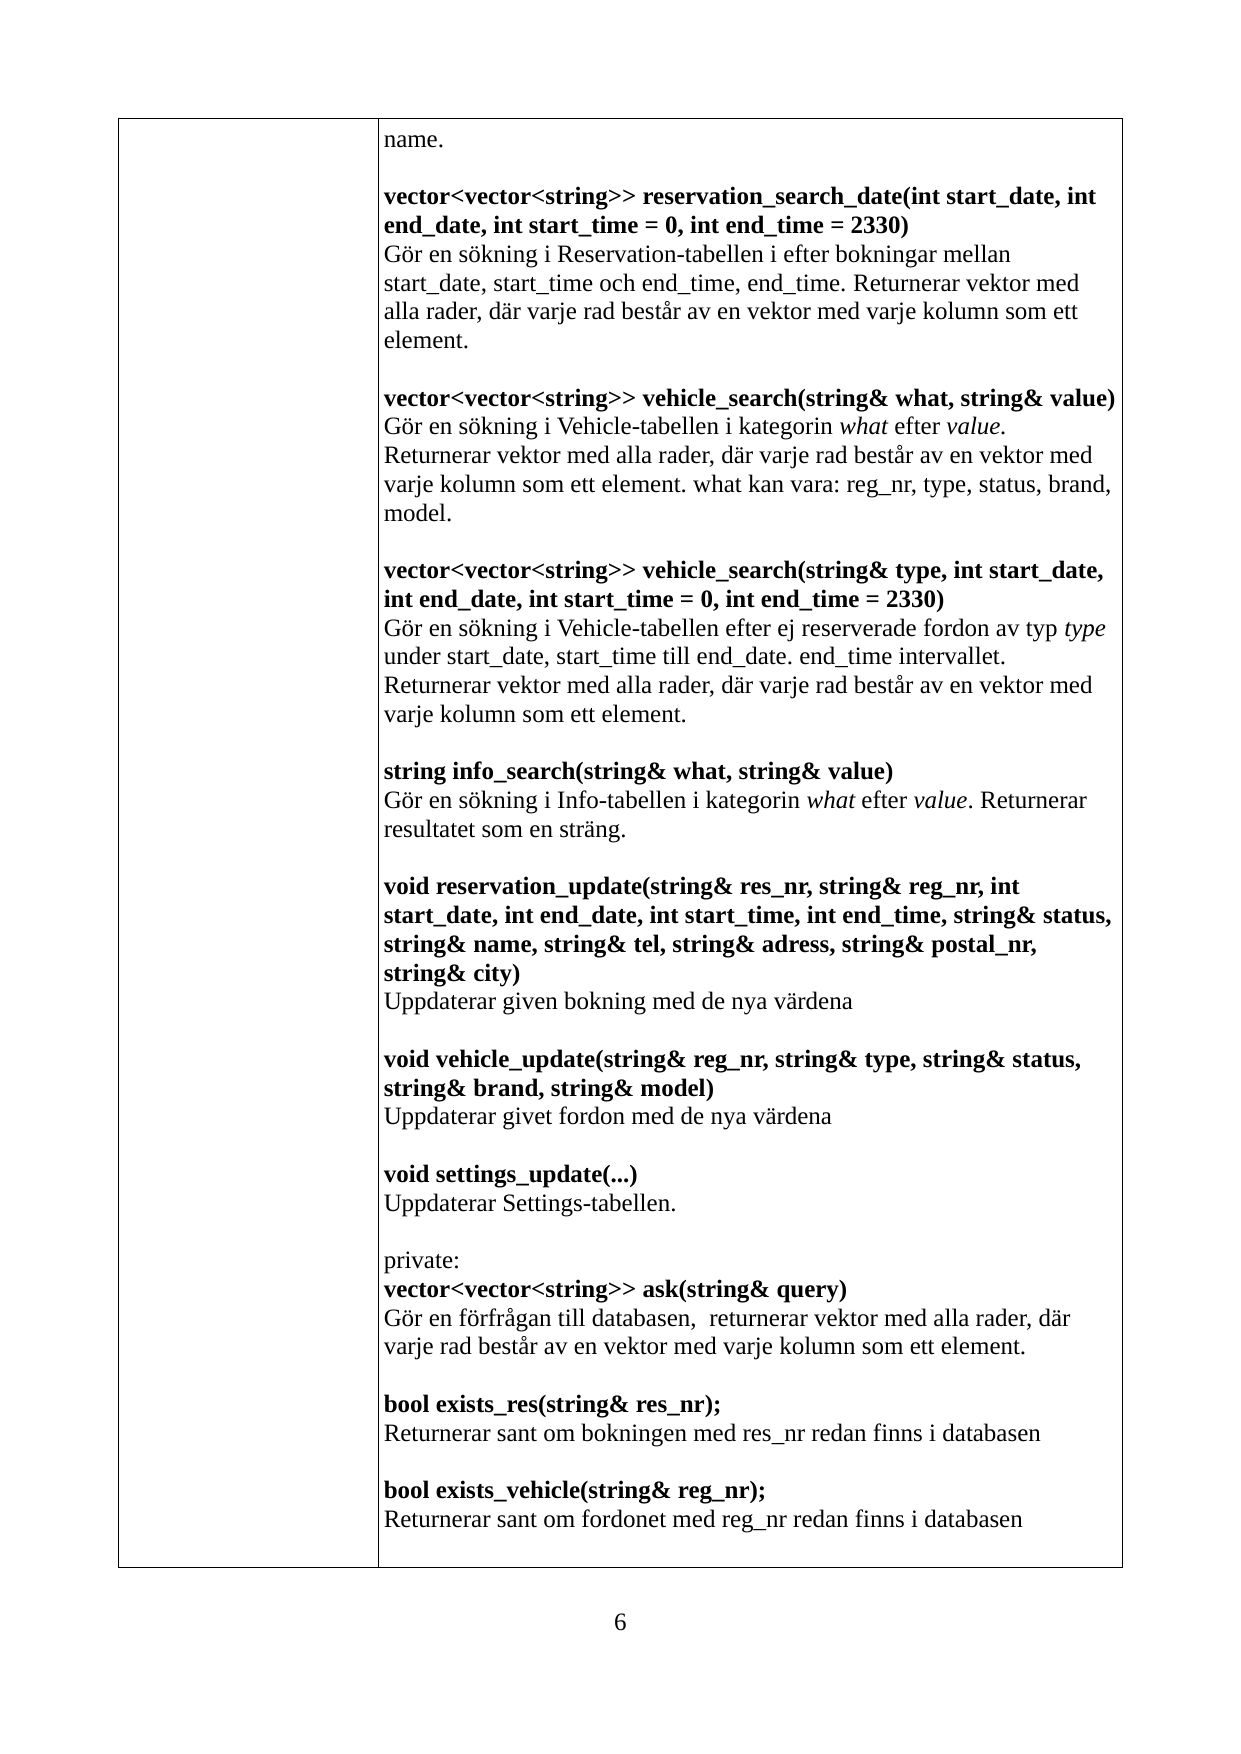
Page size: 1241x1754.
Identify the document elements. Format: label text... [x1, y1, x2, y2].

table_cell [119, 119, 378, 1567]
table_cell name. vector<vector<string>> reservation_search_date(int start_date, int end_date, int start_time = 0, int end_time = 2330) Gör en sökning i Reservation-tabellen i efter bokningar mellan start_date, start_time och end_time, end_time. Returnerar vektor med alla rader, där varje rad består av en vektor med varje kolumn som ett element. vector<vector<string>> vehicle_search(string& what, string& value) Gör en sökning i Vehicle-tabellen i kategorin what efter value. Returnerar vektor med alla rader, där varje rad består av en vektor med varje kolumn som ett element. what kan vara: reg_nr, type, status, brand, model. vector<vector<string>> vehicle_search(string& type, int start_date, int end_date, int start_time = 0, int end_time = 2330) Gör en sökning i Vehicle-tabellen efter ej reserverade fordon av typ type under start_date, start_time till end_date. end_time intervallet. Returnerar vektor med alla rader, där varje rad består av en vektor med varje kolumn som ett element. string info_search(string& what, string& value) Gör en sökning i Info-tabellen i kategorin what efter value. Returnerar resultatet som en sträng. void reservation_update(string& res_nr, string& reg_nr, int start_date, int end_date, int start_time, int end_time, string& status, string& name, string& tel, string& adress, string& postal_nr, string& city) Uppdaterar given bokning med de nya värdena void vehicle_update(string& reg_nr, string& type, string& status, string& brand, string& model) Uppdaterar givet fordon med de nya värdena void settings_update(...) Uppdaterar Settings-tabellen. private: vector<vector<string>> ask(string& query) Gör en förfrågan till databasen, returnerar vektor med alla rader, där varje rad består av en vektor med varje kolumn som ett element. bool exists_res(string& res_nr); Returnerar sant om bokningen med res_nr redan finns i databasen bool exists_vehicle(string& reg_nr); Returnerar sant om fordonet med reg_nr redan finns i databasen [379, 119, 1122, 1567]
